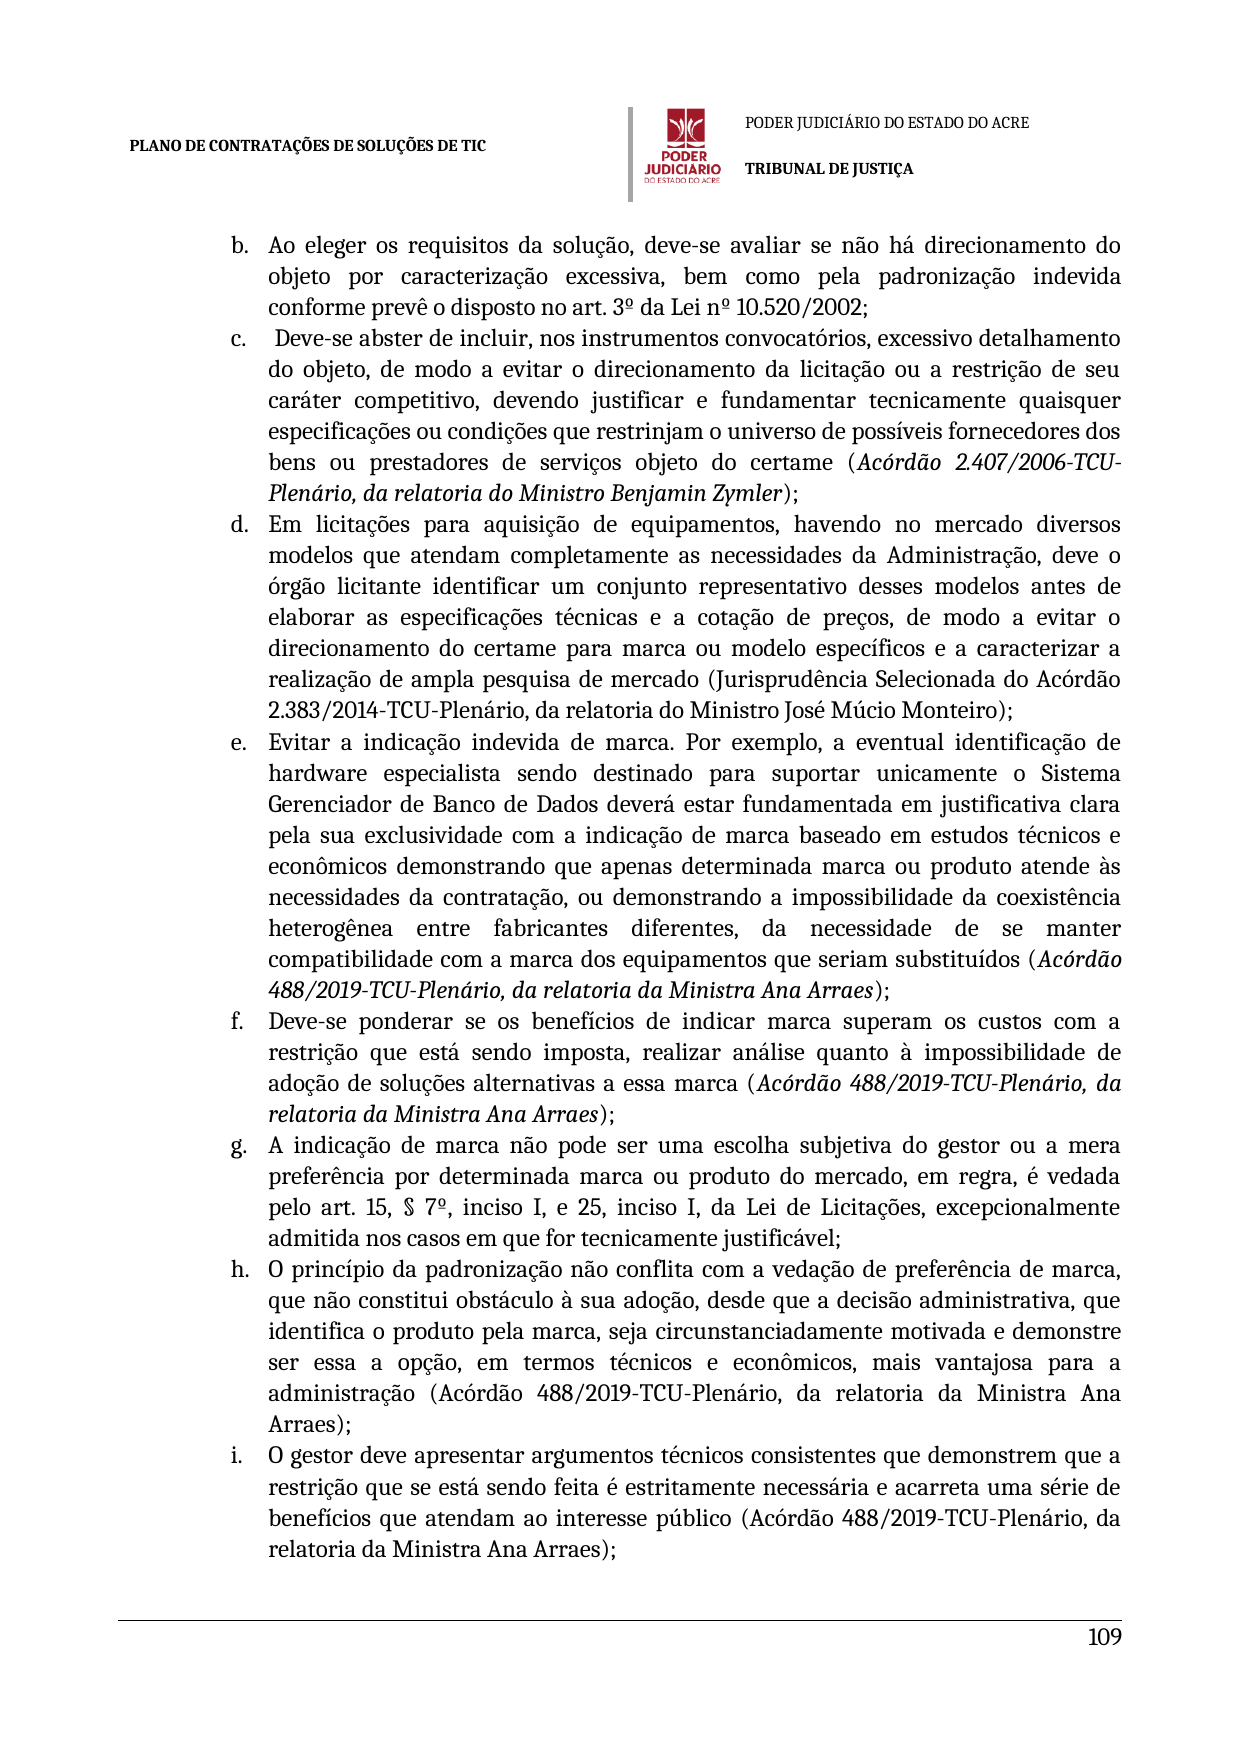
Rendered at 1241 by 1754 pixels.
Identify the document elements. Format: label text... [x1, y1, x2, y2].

list Deve-se abster de incluir, nos instrumentos convocatórios, excessivo detalhamento do objeto, de modo a evitar o direcionamento da licitação ou a restrição de seu caráter competitivo, devendo justificar e fundamentar tecnicamente quaisquer especificações ou condições que restrinjam o universo de possíveis fornecedores dos bens ou prestadores de serviços objeto do certame (Acórdão 2.407/2006-TCU-Plenário, da relatoria do Ministro Benjamin Zymler); [231, 324, 1122, 508]
list Em licitações para aquisição de equipamentos, havendo no mercado diversos modelos que atendam completamente as necessidades da Administração, deve o órgão licitante identificar um conjunto representativo desses modelos antes de elaborar as especificações técnicas e a cotação de preços, de modo a evitar o direcionamento do certame para marca ou modelo específicos e a caracterizar a realização de ampla pesquisa de mercado (Jurisprudência Selecionada do Acórdão 2.383/2014-TCU-Plenário, da relatoria do Ministro José Múcio Monteiro); [231, 510, 1122, 725]
list O princípio da padronização não conflita com a vedação de preferência de marca, que não constitui obstáculo à sua adoção, desde que a decisão administrativa, que identifica o produto pela marca, seja circunstanciadamente motivada e demonstre ser essa a opção, em termos técnicos e econômicos, mais vantajosa para a administração (Acórdão 488/2019-TCU-Plenário, da relatoria da Ministra Ana Arraes); [231, 1255, 1122, 1439]
list O gestor deve apresentar argumentos técnicos consistentes que demonstrem que a restrição que se está sendo feita é estritamente necessária e acarreta uma série de benefícios que atendam ao interesse público (Acórdão 488/2019-TCU-Plenário, da relatoria da Ministra Ana Arraes); [231, 1441, 1122, 1563]
picture [641, 106, 723, 186]
list Ao eleger os requisitos da solução, deve-se avaliar se não há direcionamento do objeto por caracterização excessiva, bem como pela padronização indevida conforme prevê o disposto no art. 3º da Lei nº 10.520/2002; [231, 231, 1122, 322]
list Evitar a indicação indevida de marca. Por exemplo, a eventual identificação de hardware especialista sendo destinado para suportar unicamente o Sistema Gerenciador de Banco de Dados deverá estar fundamentada em justificativa clara pela sua exclusividade com a indicação de marca baseado em estudos técnicos e econômicos demonstrando que apenas determinada marca ou produto atende às necessidades da contratação, ou demonstrando a impossibilidade da coexistência heterogênea entre fabricantes diferentes, da necessidade de se manter compatibilidade com a marca dos equipamentos que seriam substituídos (Acórdão 488/2019-TCU-Plenário, da relatoria da Ministra Ana Arraes); [231, 727, 1122, 1004]
list Deve-se ponderar se os benefícios de indicar marca superam os custos com a restrição que está sendo imposta, realizar análise quanto à impossibilidade de adoção de soluções alternativas a essa marca (Acórdão 488/2019-TCU-Plenário, da relatoria da Ministra Ana Arraes); [231, 1007, 1122, 1129]
list A indicação de marca não pode ser uma escolha subjetiva do gestor ou a mera preferência por determinada marca ou produto do mercado, em regra, é vedada pelo art. 15, § 7º, inciso I, e 25, inciso I, da Lei de Licitações, excepcionalmente admitida nos casos em que for tecnicamente justificável; [231, 1131, 1122, 1253]
